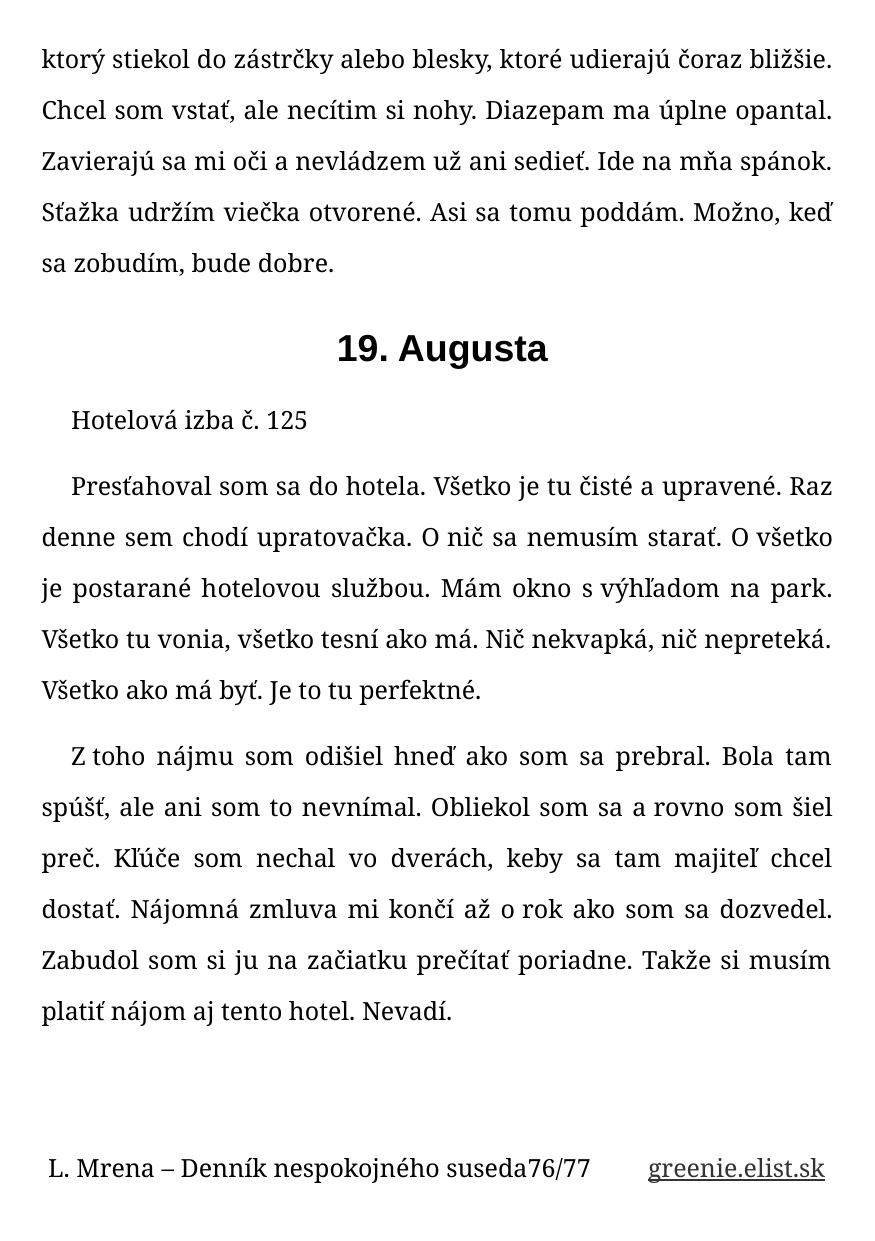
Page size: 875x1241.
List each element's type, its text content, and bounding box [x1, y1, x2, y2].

text Z toho nájmu som odišiel hneď ako som sa prebral. Bola tam spúšť, ale ani som to nevnímal. Obliekol som sa a rovno som šiel preč. Kľúče som nechal vo dverách, keby sa tam majiteľ chcel dostať. Nájomná zmluva mi končí až o rok ako som sa dozvedel. Zabudol som si ju na začiatku prečítať poriadne. Takže si musím platiť nájom aj tento hotel. Nevadí. [41, 738, 833, 1028]
text ktorý stiekol do zástrčky alebo blesky, ktoré udierajú čoraz bližšie. Chcel som vstať, ale necítim si nohy. Diazepam ma úplne opantal. Zavierajú sa mi oči a nevládzem už ani sedieť. Ide na mňa spánok. Sťažka udržím viečka otvorené. Asi sa tomu poddám. Možno, keď sa zobudím, bude dobre. [41, 41, 833, 279]
text Presťahoval som sa do hotela. Všetko je tu čisté a upravené. Raz denne sem chodí upratovačka. O nič sa nemusím starať. O všetko je postarané hotelovou službou. Mám okno s výhľadom na park. Všetko tu vonia, všetko tesní ako má. Nič nekvapká, nič nepreteká. Všetko ako má byť. Je to tu perfektné. [41, 468, 833, 707]
text Hotelová izba č. 125 [41, 403, 833, 437]
subtitle 19. Augusta [41, 326, 833, 369]
